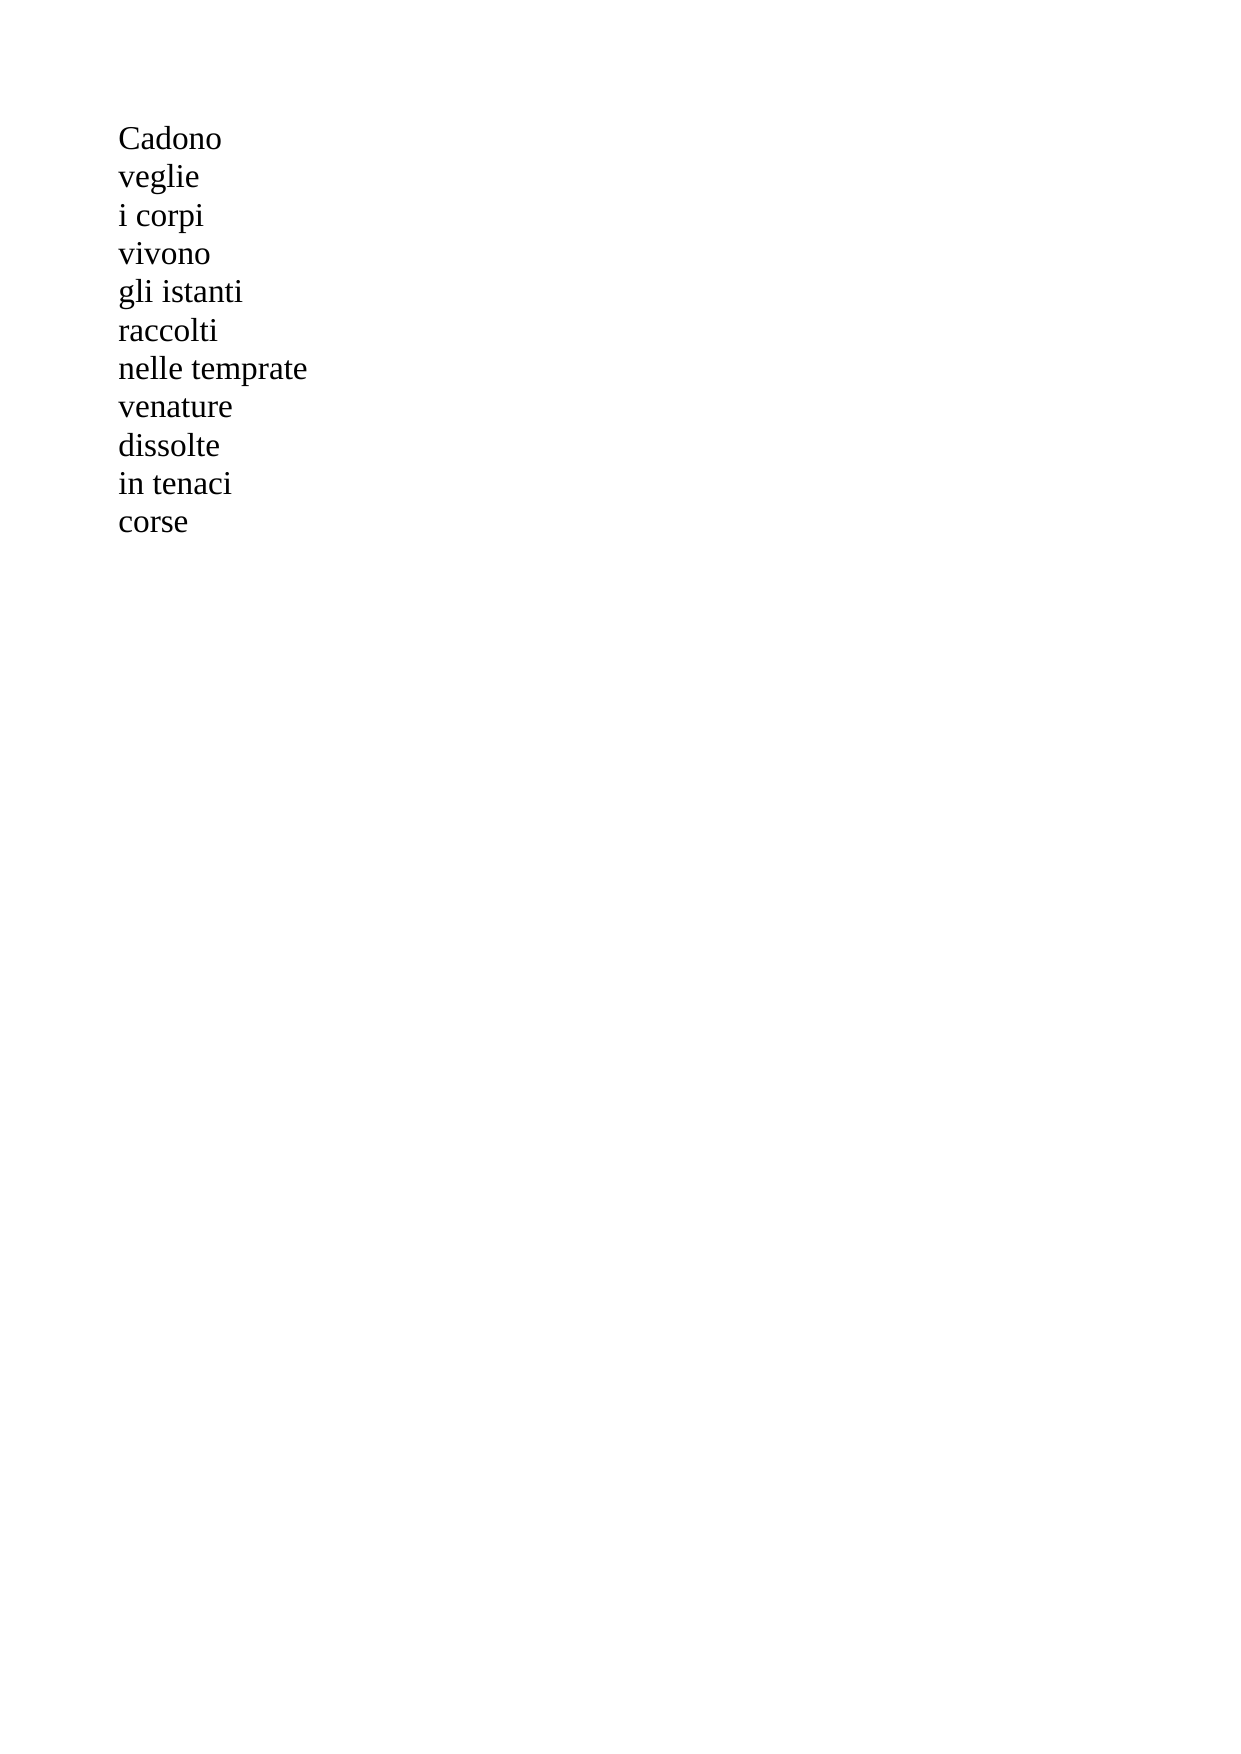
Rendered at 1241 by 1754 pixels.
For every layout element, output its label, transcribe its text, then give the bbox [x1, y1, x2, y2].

text in tenaci [118, 463, 1122, 501]
text Cadono [118, 118, 1122, 156]
text i corpi [118, 195, 1122, 233]
text nelle temprate [118, 348, 1122, 386]
text vivono [118, 233, 1122, 271]
text veglie [118, 156, 1122, 195]
text raccolti [118, 310, 1122, 348]
text dissolte [118, 425, 1122, 463]
text corse [118, 501, 1122, 540]
text venature [118, 386, 1122, 425]
text gli istanti [118, 271, 1122, 310]
